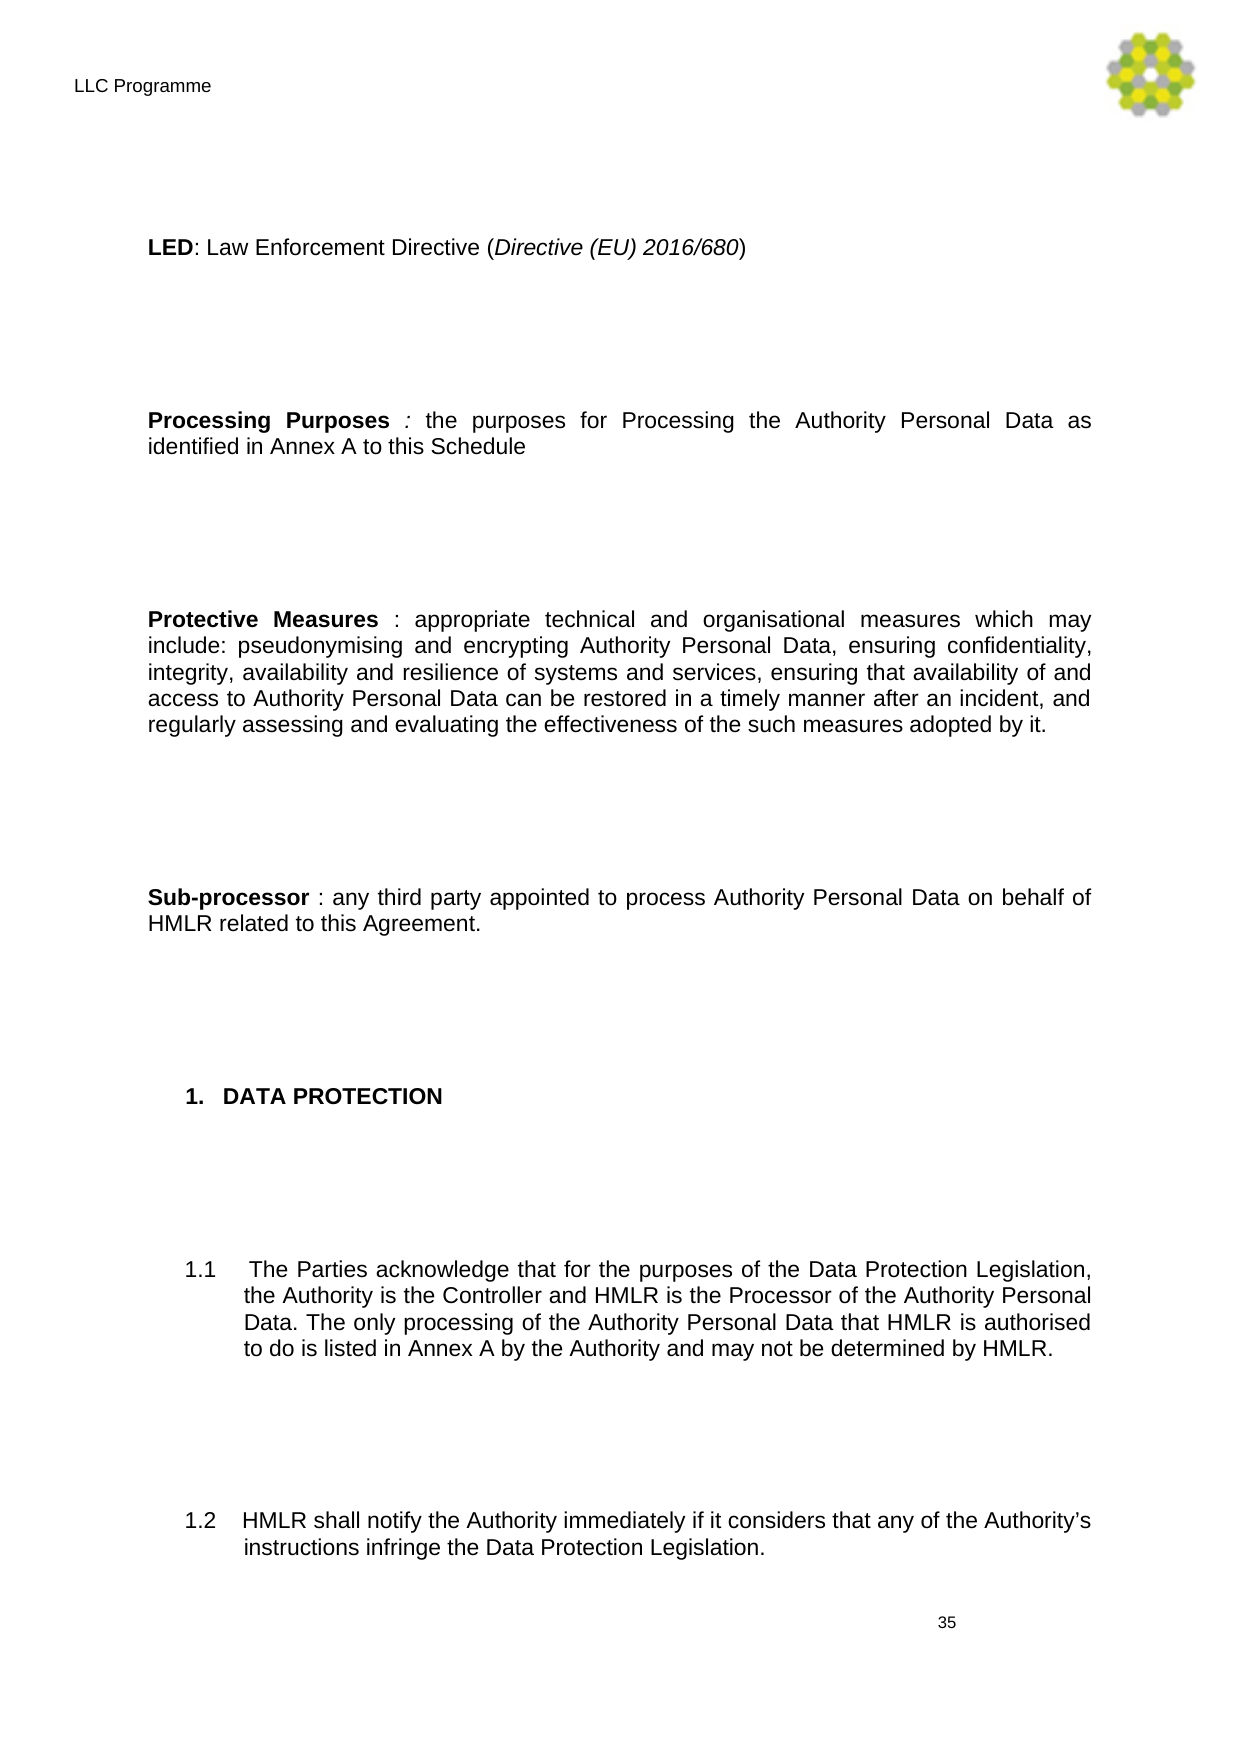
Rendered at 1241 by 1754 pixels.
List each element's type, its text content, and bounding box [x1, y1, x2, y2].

text Protective Measures : appropriate technical and organisational measures which may include: pseudonymising and encrypting Authority Personal Data, ensuring confidentiality, integrity, availability and resilience of systems and services, ensuring that availability of and access to Authority Personal Data can be restored in a timely manner after an incident, and regularly assessing and evaluating the effectiveness of the such measures adopted by it. [148, 606, 1092, 738]
text 1.2 HMLR shall notify the Authority immediately if it considers that any of the Authority’s instructions infringe the Data Protection Legislation. [184, 1507, 1092, 1560]
list DATA PROTECTION [185, 1083, 1092, 1109]
text LED: Law Enforcement Directive (Directive (EU) 2016/680) [148, 234, 1092, 260]
text Processing Purposes : the purposes for Processing the Authority Personal Data as identified in Annex A to this Schedule [148, 407, 1092, 459]
text 1.1 The Parties acknowledge that for the purposes of the Data Protection Legislation, the Authority is the Controller and HMLR is the Processor of the Authority Personal Data. The only processing of the Authority Personal Data that HMLR is authorised to do is listed in Annex A by the Authority and may not be determined by HMLR. [184, 1256, 1092, 1361]
text Sub-processor : any third party appointed to process Authority Personal Data on behalf of HMLR related to this Agreement. [148, 884, 1092, 937]
